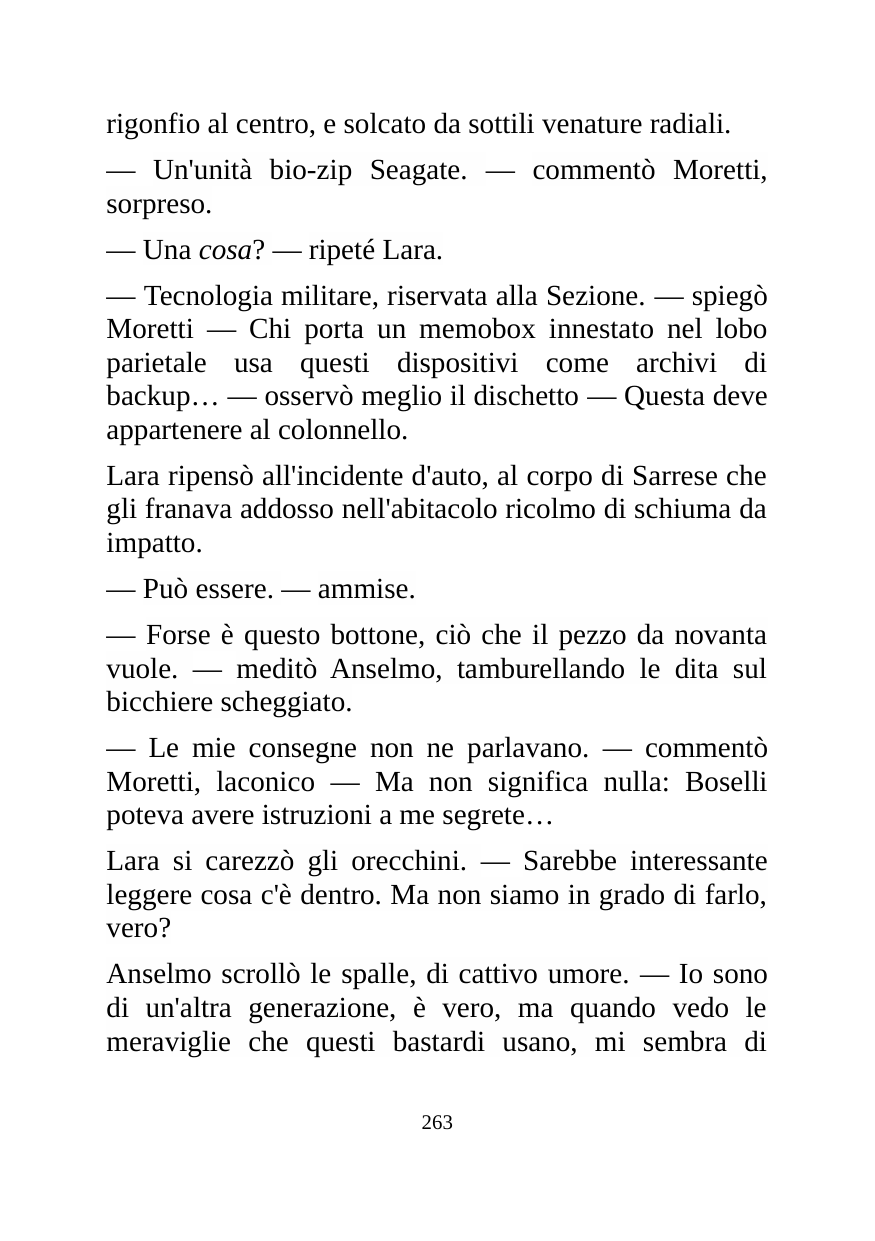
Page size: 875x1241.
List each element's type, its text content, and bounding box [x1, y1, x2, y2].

text — Può essere. — ammise. [106, 571, 768, 605]
text — Le mie consegne non ne parlavano. — commentò Moretti, laconico — Ma non significa nulla: Boselli poteva avere istruzioni a me segrete… [106, 730, 768, 831]
text — Forse è questo bottone, ciò che il pezzo da novanta vuole. — meditò Anselmo, tamburellando le dita sul bicchiere scheggiato. [106, 617, 768, 718]
text rigonfio al centro, e solcato da sottili venature radiali. [106, 106, 768, 140]
text — Una cosa? — ripeté Lara. [106, 232, 768, 265]
text Anselmo scrollò le spalle, di cattivo umore. — Io sono di un'altra generazione, è vero, ma quando vedo le meraviglie che questi bastardi usano, mi sembra di [106, 957, 768, 1057]
text Lara si carezzò gli orecchini. — Sarebbe interessante leggere cosa c'è dentro. Ma non siamo in grado di farlo, vero? [106, 843, 768, 944]
text — Un'unità bio-zip Seagate. — commentò Moretti, sorpreso. [106, 152, 768, 219]
text — Tecnologia militare, riservata alla Sezione. — spiegò Moretti — Chi porta un memobox innestato nel lobo parietale usa questi dispositivi come archivi di backup… — osservò meglio il dischetto — Questa deve appartenere al colonnello. [106, 278, 768, 446]
text Lara ripensò all'incidente d'auto, al corpo di Sarrese che gli franava addosso nell'abitacolo ricolmo di schiuma da impatto. [106, 458, 768, 559]
